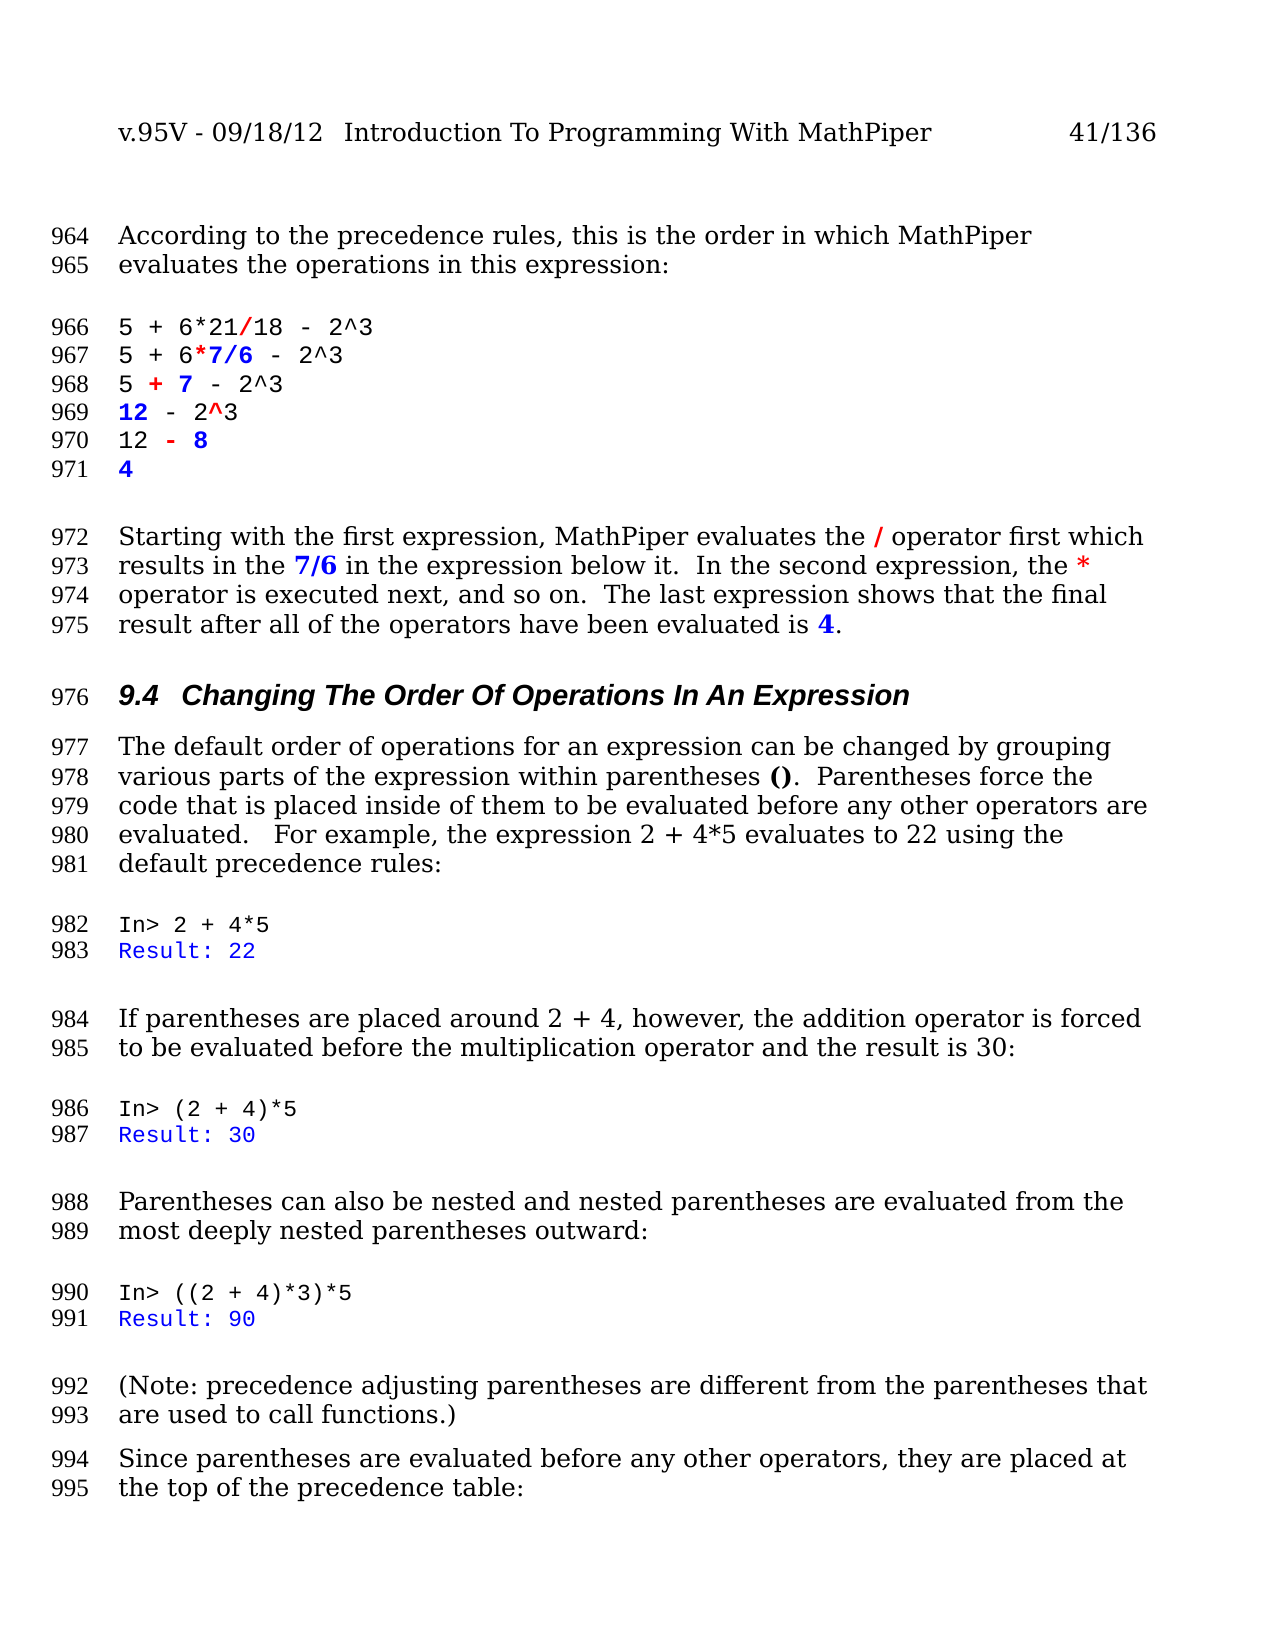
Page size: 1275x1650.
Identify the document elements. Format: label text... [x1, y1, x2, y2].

text The default order of operations for an expression can be changed by grouping various parts of the expression within parentheses (). Parentheses force the code that is placed inside of them to be evaluated before any other operators are evaluated. For example, the expression 2 + 4*5 evaluates to 22 using the default precedence rules: [118, 733, 1157, 879]
text Parentheses can also be nested and nested parentheses are evaluated from the most deeply nested parentheses outward: [118, 1187, 1157, 1246]
text 4 [118, 456, 1157, 484]
text Result: 22 [118, 940, 1157, 966]
text (Note: precedence adjusting parentheses are different from the parentheses that are used to call functions.) [118, 1371, 1157, 1429]
text 12 - 8 [118, 428, 1157, 456]
text 12 - 2^3 [118, 399, 1157, 428]
text Result: 30 [118, 1123, 1157, 1149]
text Starting with the first expression, MathPiper evaluates the / operator first which results in the 7/6 in the expression below it. In the second expression, the * operator is executed next, and so on. The last expression shows that the final result after all of the operators have been evaluated is 4. [118, 522, 1157, 639]
text In> (2 + 4)*5 [118, 1097, 1157, 1123]
text 5 + 6*7/6 - 2^3 [118, 343, 1157, 371]
text In> 2 + 4*5 [118, 914, 1157, 940]
text In> ((2 + 4)*3)*5 [118, 1281, 1157, 1307]
text 5 + 7 - 2^3 [118, 371, 1157, 399]
text 5 + 6*21/18 - 2^3 [118, 314, 1157, 343]
text If parentheses are placed around 2 + 4, however, the addition operator is forced to be evaluated before the multiplication operator and the result is 30: [118, 1004, 1157, 1062]
text Since parentheses are evaluated before any other operators, they are placed at the top of the precedence table: [118, 1444, 1157, 1503]
text According to the precedence rules, this is the order in which MathPiper evaluates the operations in this expression: [118, 221, 1157, 279]
text Result: 90 [118, 1307, 1157, 1333]
subtitle Changing The Order Of Operations In An Expression [118, 678, 1157, 712]
